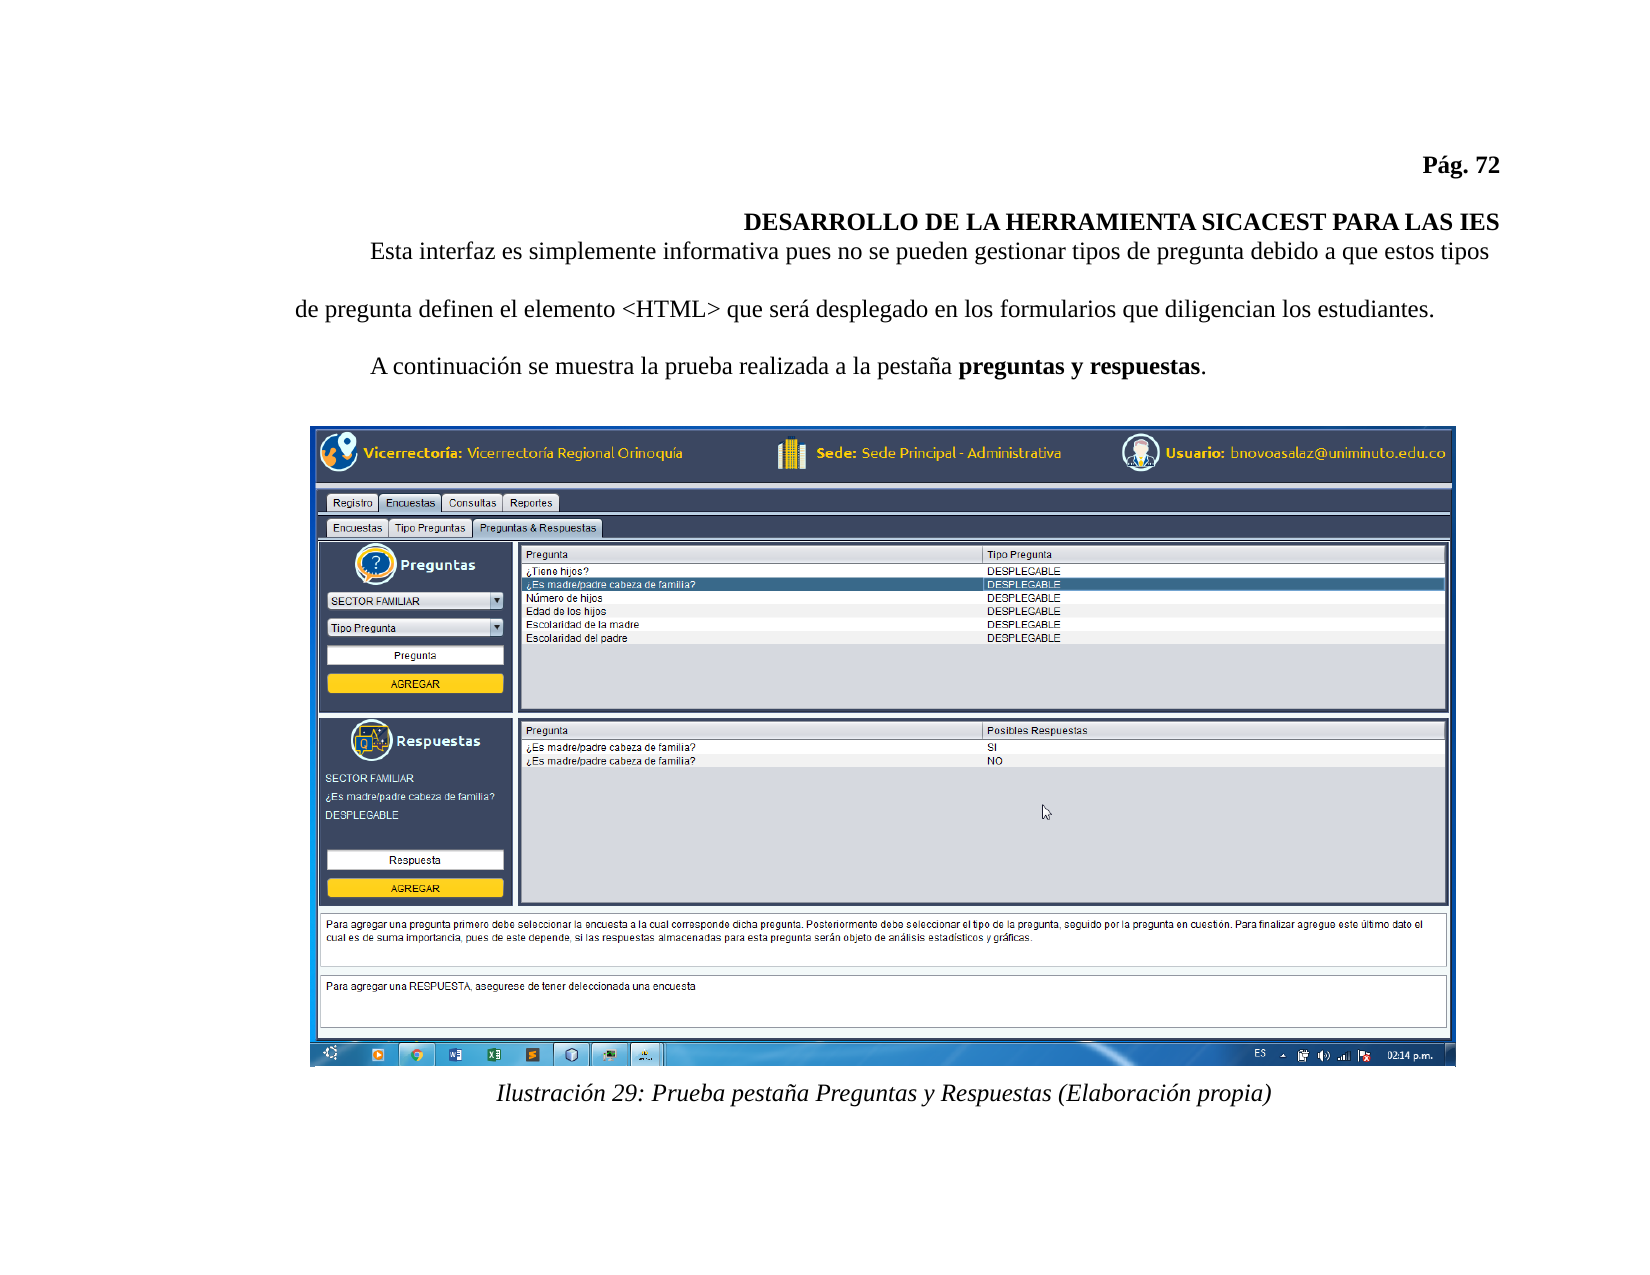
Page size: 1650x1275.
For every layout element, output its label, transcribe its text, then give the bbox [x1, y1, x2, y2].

text Ilustración 29: Prueba pestaña Preguntas y Respuestas (Elaboración propia) [315, 1078, 1455, 1107]
text A continuación se muestra la prueba realizada a la pestaña preguntas y respuestas. [295, 351, 1500, 380]
picture [310, 426, 1456, 1067]
text Esta interfaz es simplemente informativa pues no se pueden gestionar tipos de pregunta debido a que estos tipos de pregunta definen el elemento <HTML> que será desplegado en los formularios que diligencian los estudiantes. [295, 236, 1500, 322]
